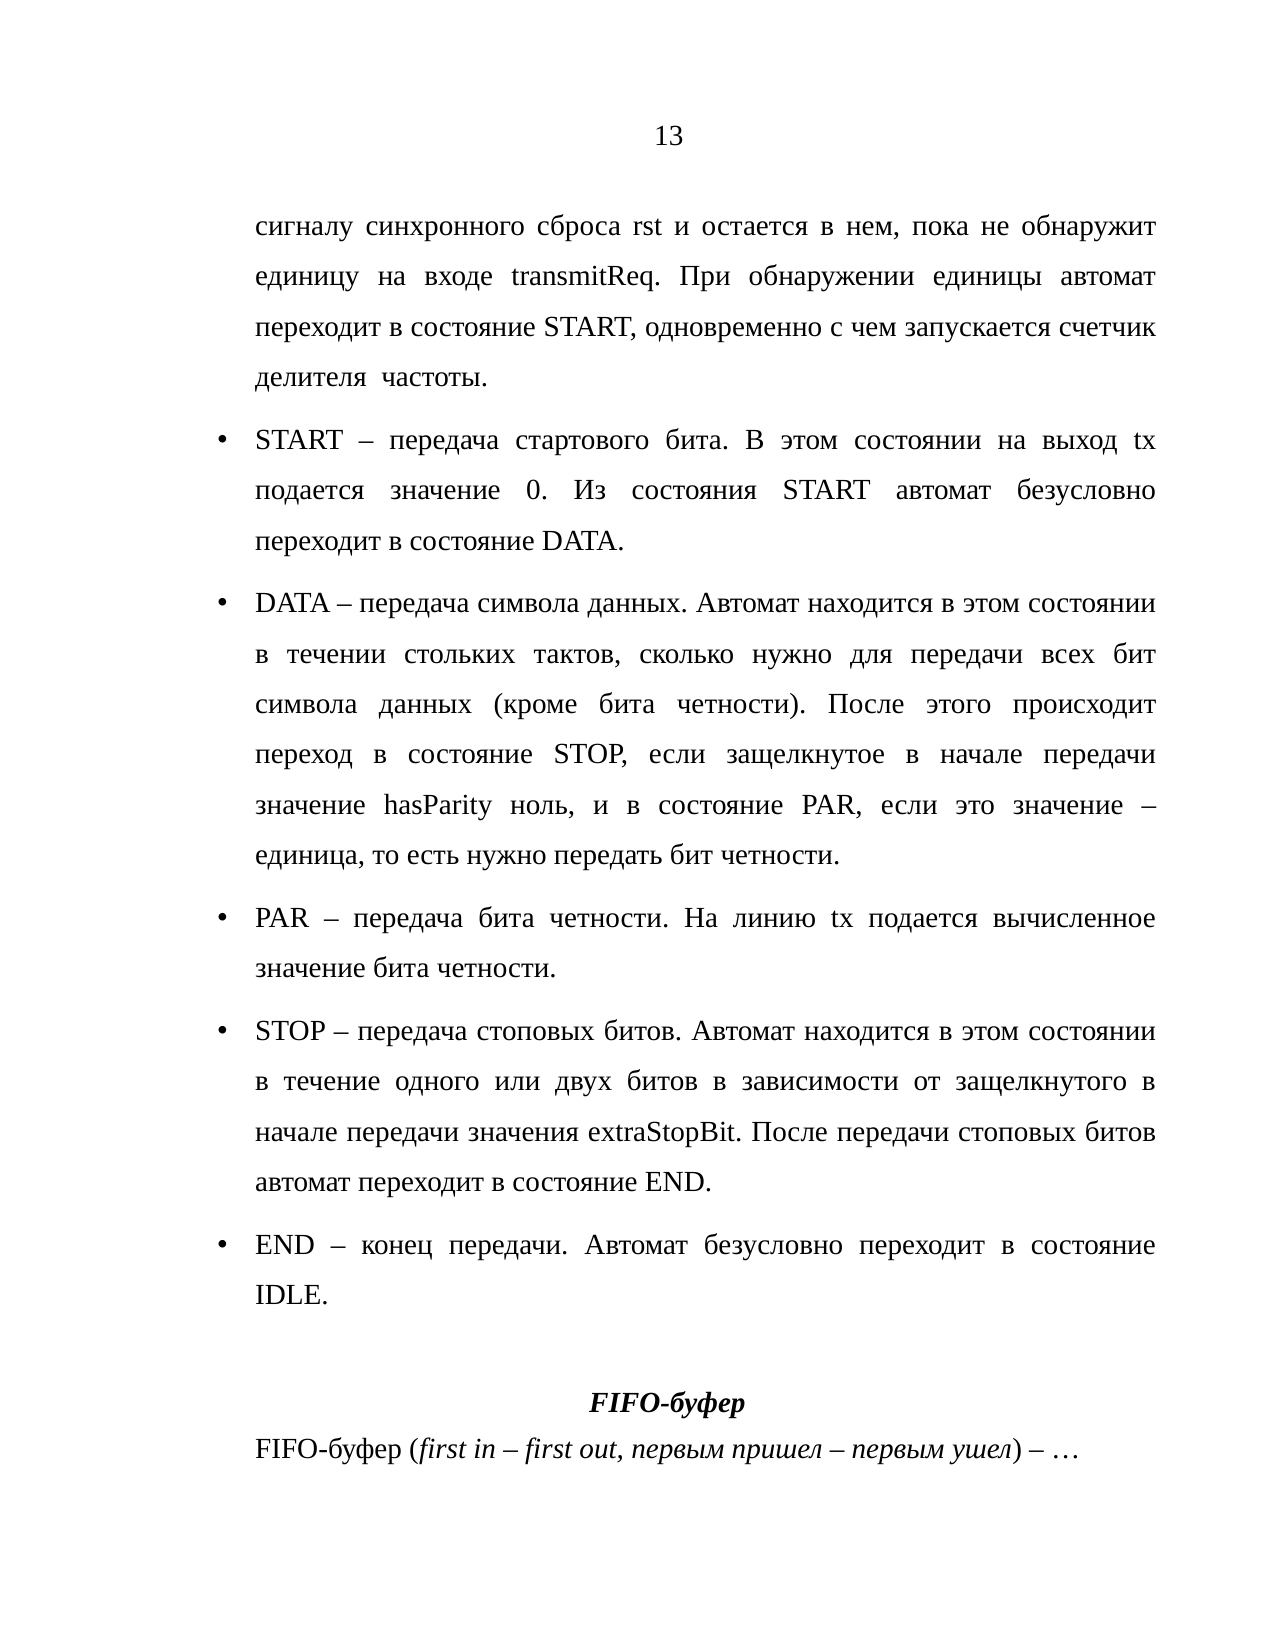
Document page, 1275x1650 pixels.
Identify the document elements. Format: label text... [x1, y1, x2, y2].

list сигналу синхронного сброса rst и остается в нем, пока не обнаружит единицу на входе transmitReq. При обнаружении единицы автомат переходит в состояние START, одновременно с чем запускается счетчик делителя частоты. [217, 208, 1157, 393]
text FIFO-буфер (first in – first out, первым пришел – первым ушел) – … [180, 1431, 1157, 1464]
list END – конец передачи. Автомат безусловно переходит в состояние IDLE. [217, 1227, 1157, 1311]
list STOP – передача стоповых битов. Автомат находится в этом состоянии в течение одного или двух битов в зависимости от защелкнутого в начале передачи значения extraStopBit. После передачи стоповых битов автомат переходит в состояние END. [217, 1013, 1157, 1198]
list DATA – передача символа данных. Автомат находится в этом состоянии в течении стольких тактов, сколько нужно для передачи всех бит символа данных (кроме бита четности). После этого происходит переход в состояние STOP, если защелкнутое в начале передачи значение hasParity ноль, и в состояние PAR, если это значение – единица, то есть нужно передать бит четности. [217, 585, 1157, 871]
list PAR – передача бита четности. На линию tx подается вычисленное значение бита четности. [217, 900, 1157, 984]
list START – передача стартового бита. В этом состоянии на выход tx подается значение 0. Из состояния START автомат безусловно переходит в состояние DATA. [217, 422, 1157, 556]
subtitle FIFO-буфер [180, 1385, 1157, 1419]
